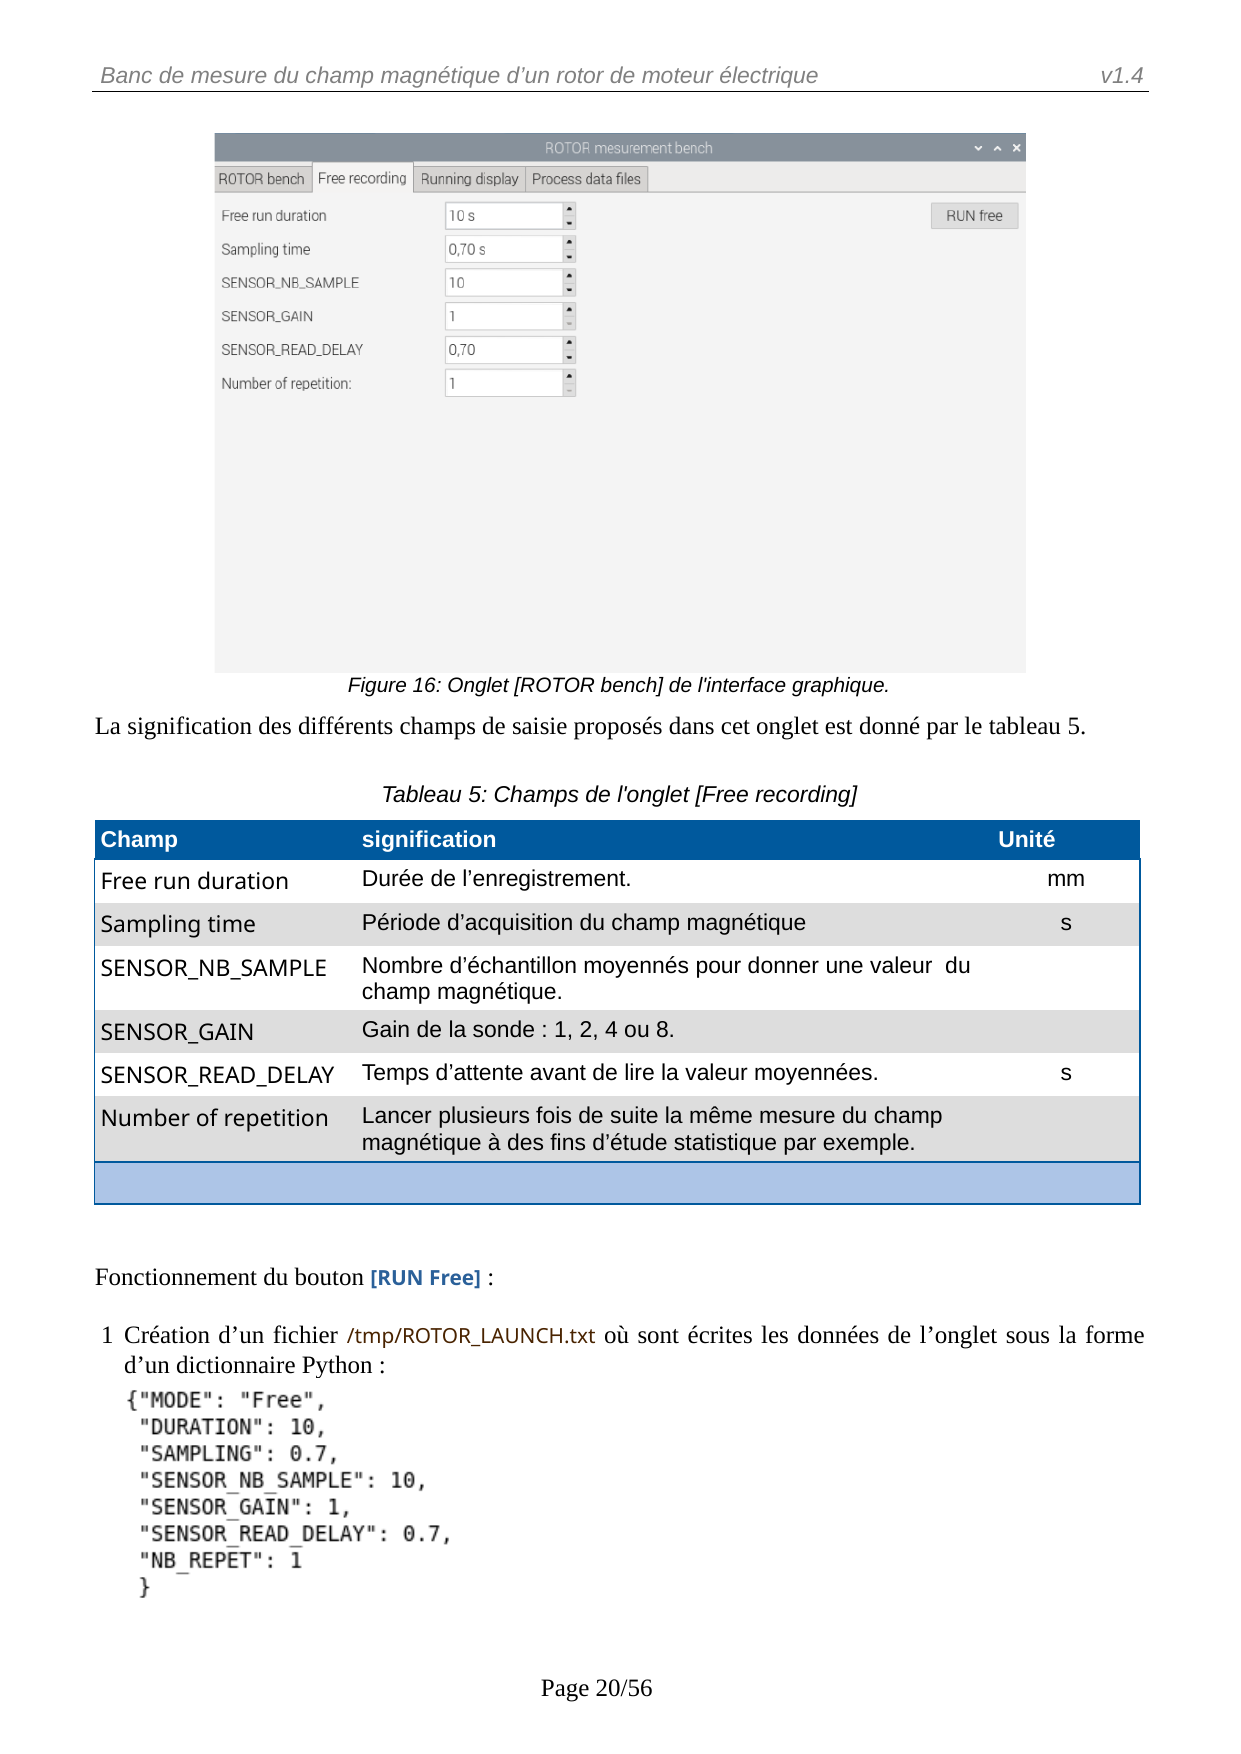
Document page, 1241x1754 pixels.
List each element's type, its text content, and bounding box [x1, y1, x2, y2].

list Création d’un fichier /tmp/ROTOR_LAUNCH.txt où sont écrites les données de l’onglet sous la forme d’un dictionnaire Python : [94, 1321, 1146, 1379]
table_cell s [992, 903, 1139, 946]
table_cell Période d’acquisition du champ magnétique [356, 903, 992, 946]
table_cell [992, 946, 1139, 1010]
table_cell Lancer plusieurs fois de suite la même mesure du champ magnétique à des fins d’étude statistique par exemple. [356, 1096, 992, 1161]
text Figure 16: Onglet [ROTOR bench] de l'interface graphique. [192, 670, 1048, 696]
table_cell SENSOR_NB_SAMPLE [95, 946, 356, 1010]
picture [123, 1378, 460, 1609]
table_cell [992, 1010, 1139, 1053]
picture [214, 133, 1026, 673]
text Fonctionnement du bouton [RUN Free] : [94, 1262, 1146, 1292]
text La signification des différents champs de saisie proposés dans cet onglet est donné par le tableau 5. [94, 711, 1146, 739]
table_cell Nombre d’échantillon moyennés pour donner une valeur du champ magnétique. [356, 946, 992, 1010]
table_cell [992, 1163, 1139, 1203]
table_header Champ [95, 820, 356, 858]
table_cell Free run duration [95, 860, 356, 902]
table_cell Number of repetition [95, 1096, 356, 1161]
table_cell Gain de la sonde : 1, 2, 4 ou 8. [356, 1010, 992, 1053]
text Tableau 5: Champs de l'onglet [Free recording] [94, 781, 1146, 807]
table_cell SENSOR_GAIN [95, 1010, 356, 1053]
table_header Unité [992, 820, 1140, 858]
table_cell Sampling time [95, 903, 356, 946]
table_cell [992, 1096, 1139, 1161]
table_header signification [356, 820, 992, 858]
table_cell Temps d’attente avant de lire la valeur moyennées. [356, 1053, 992, 1096]
table_cell [356, 1163, 992, 1203]
table_cell [95, 1163, 356, 1203]
table_cell mm [992, 860, 1139, 902]
table_cell Durée de l’enregistrement. [356, 860, 992, 902]
table_cell SENSOR_READ_DELAY [95, 1053, 356, 1096]
table_cell s [992, 1053, 1139, 1096]
